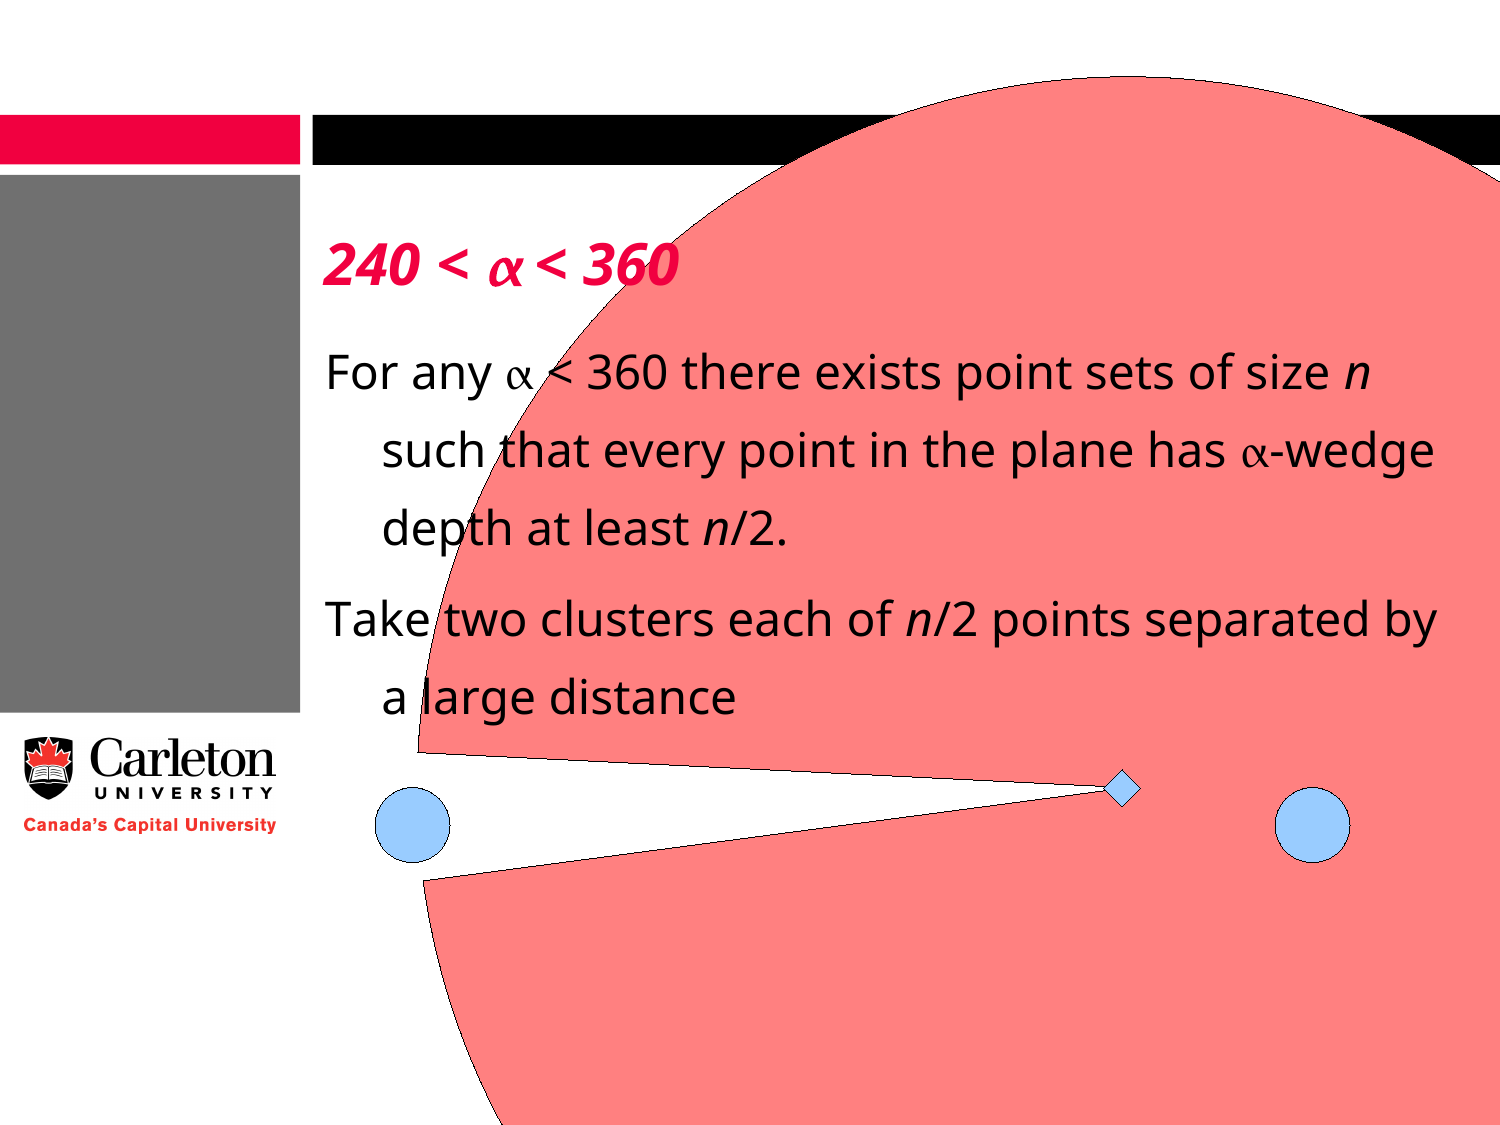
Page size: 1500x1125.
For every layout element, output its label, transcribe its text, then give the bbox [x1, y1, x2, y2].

title 240 <  < 360 [324, 187, 1450, 324]
text_box [375, 787, 451, 863]
picture [24, 737, 276, 834]
list For any  < 360 there exists point sets of size n such that every point in the plane has -wedge depth at least n/2. Take two clusters each of n/2 points separated by a large distance [324, 324, 1450, 1051]
text_box [1103, 769, 1141, 807]
text_box [467, 76, 1500, 1125]
text_box [1275, 787, 1351, 863]
